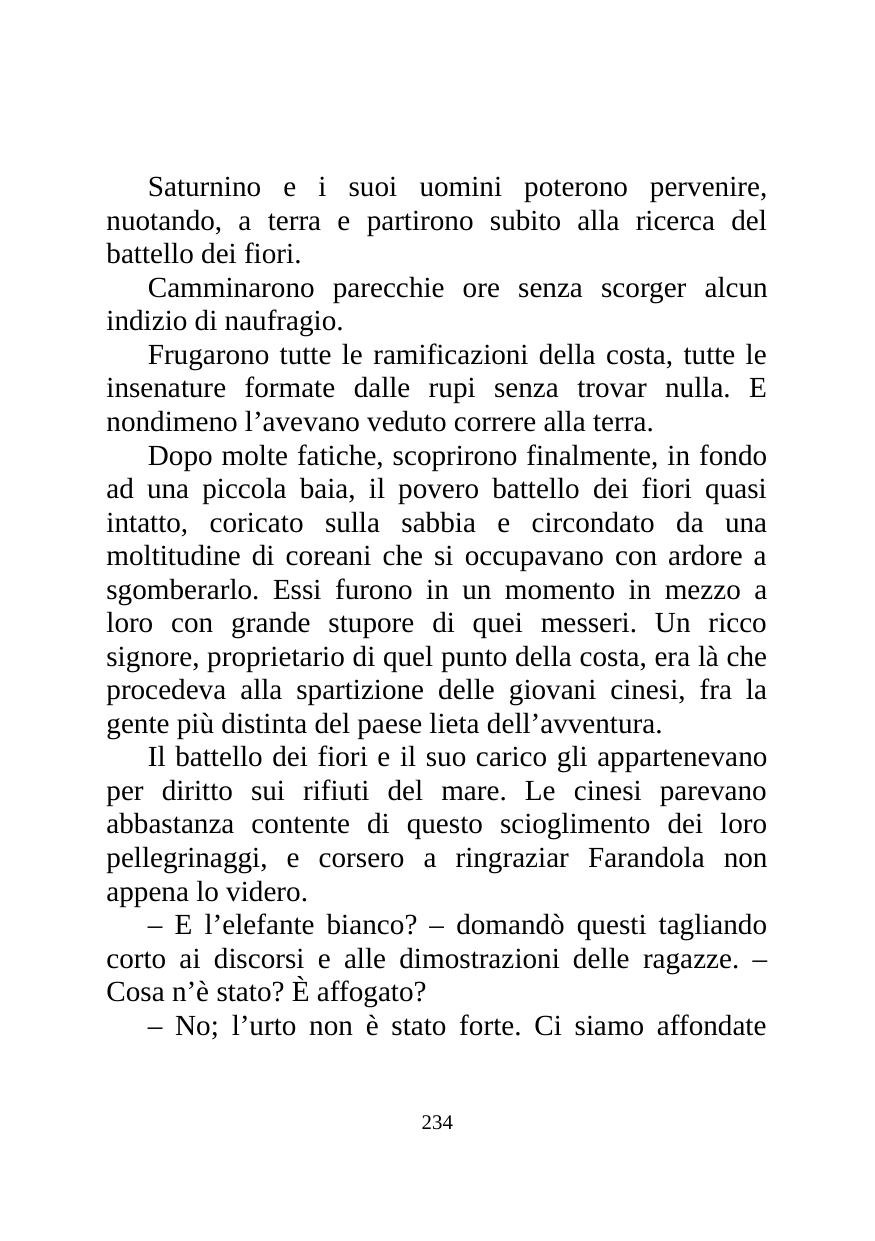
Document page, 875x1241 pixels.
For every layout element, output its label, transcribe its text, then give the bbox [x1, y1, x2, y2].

text Camminarono parecchie ore senza scorger alcun indizio di naufragio. [106, 270, 768, 337]
text Frugarono tutte le ramificazioni della costa, tutte le insenature formate dalle rupi senza trovar nulla. E nondimeno l’avevano veduto correre alla terra. [106, 337, 768, 438]
text Il battello dei fiori e il suo carico gli appartenevano per diritto sui rifiuti del mare. Le cinesi parevano abbastanza contente di questo scioglimento dei loro pellegrinaggi, e corsero a ringraziar Farandola non appena lo videro. [106, 739, 768, 907]
text Dopo molte fatiche, scoprirono finalmente, in fondo ad una piccola baia, il povero battello dei fiori quasi intatto, coricato sulla sabbia e circondato da una moltitudine di coreani che si occupavano con ardore a sgomberarlo. Essi furono in un momento in mezzo a loro con grande stupore di quei messeri. Un ricco signore, proprietario di quel punto della costa, era là che procedeva alla spartizione delle giovani cinesi, fra la gente più distinta del paese lieta dell’avventura. [106, 438, 768, 739]
text ‒ No; l’urto non è stato forte. Ci siamo affondate [106, 1008, 768, 1041]
text ‒ E l’elefante bianco? ‒ domandò questi tagliando corto ai discorsi e alle dimostrazioni delle ragazze. ‒ Cosa n’è stato? È affogato? [106, 907, 768, 1008]
text Saturnino e i suoi uomini poterono pervenire, nuotando, a terra e partirono subito alla ricerca del battello dei fiori. [106, 169, 768, 270]
